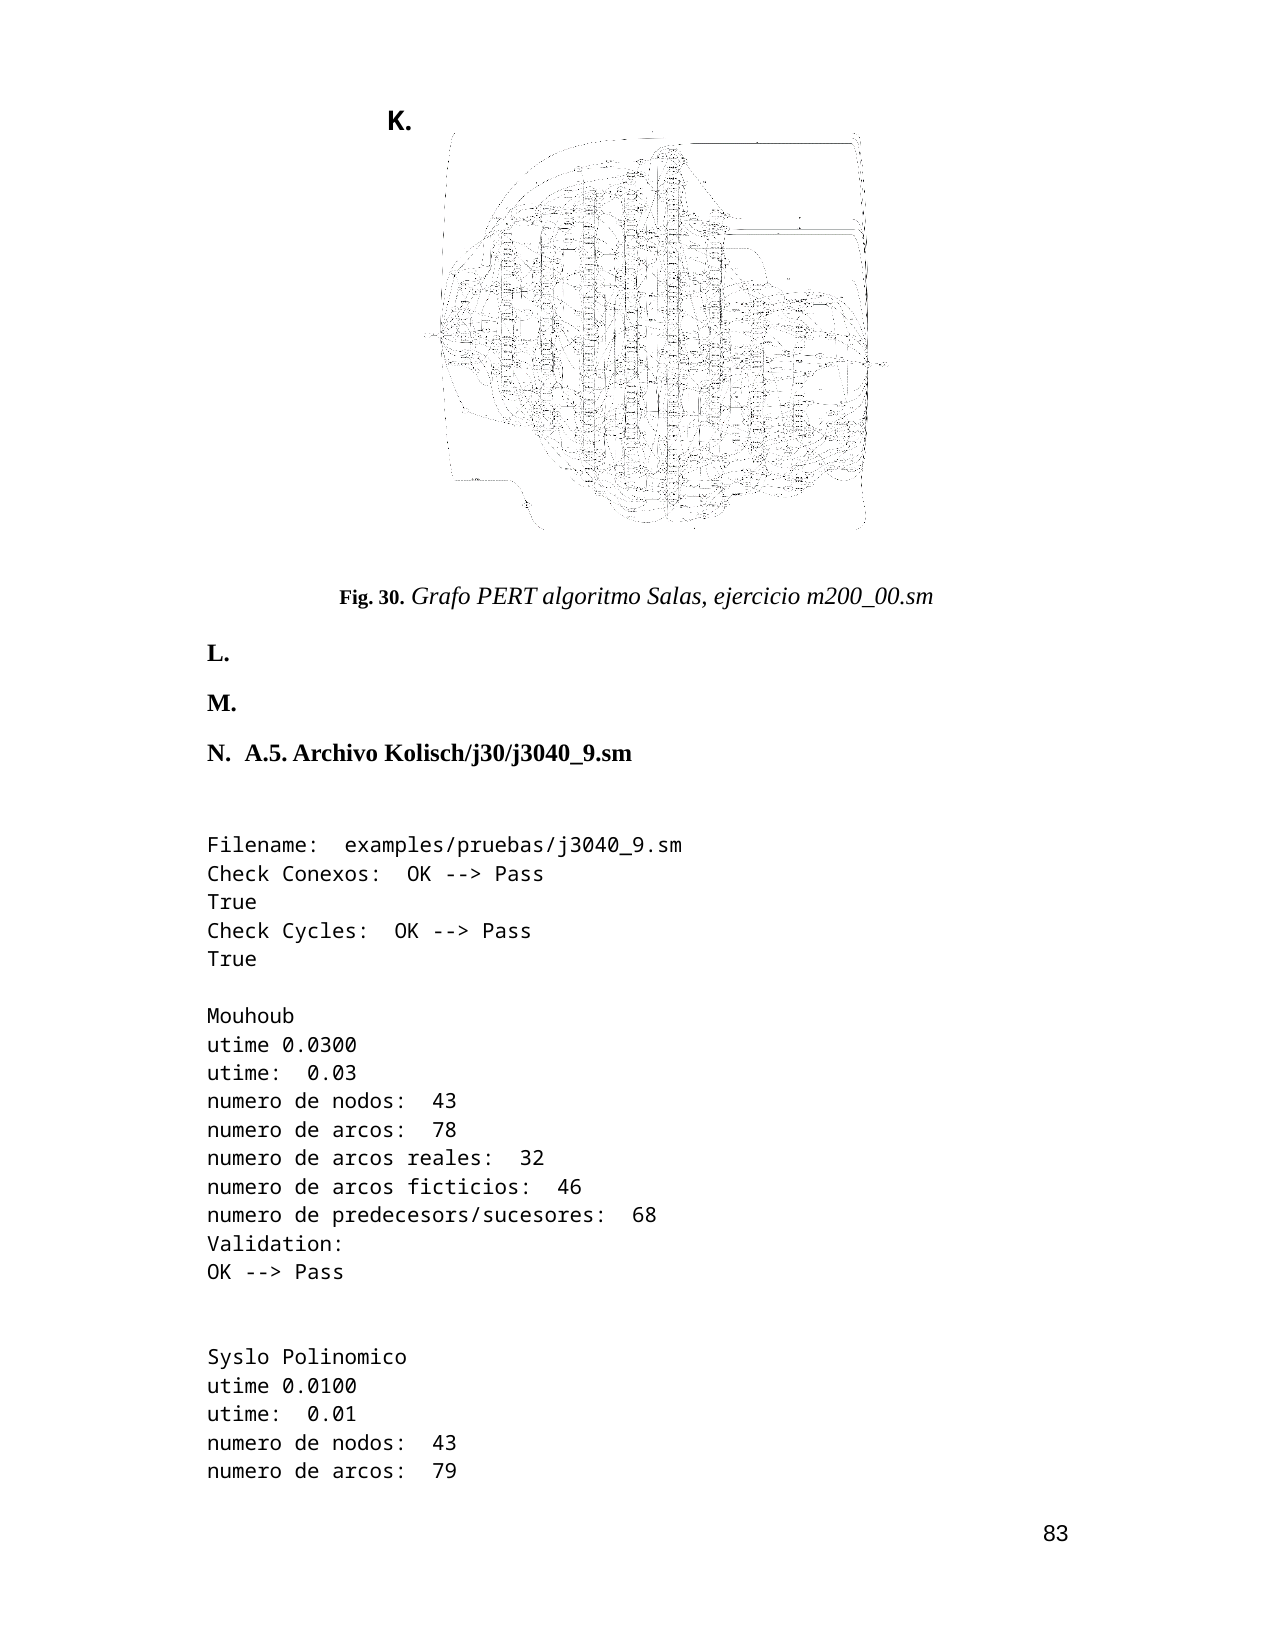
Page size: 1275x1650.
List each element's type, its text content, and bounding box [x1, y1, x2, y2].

text Validation: [207, 1229, 1068, 1257]
text numero de arcos ficticios: 46 [207, 1172, 1068, 1200]
text utime 0.0100 [207, 1371, 1068, 1399]
text Fig. 30. Grafo PERT algoritmo Salas, ejercicio m200_00.sm [207, 581, 1068, 610]
text numero de arcos: 78 [207, 1115, 1068, 1143]
subtitle A.5. Archivo Kolisch/j30/j3040_9.sm [207, 738, 1068, 767]
text True [207, 887, 1068, 916]
text Syslo Polinomico [207, 1342, 1068, 1371]
text Check Conexos: OK --> Pass [207, 859, 1068, 887]
text Mouhoub [207, 1001, 1068, 1030]
text numero de predecesors/sucesores: 68 [207, 1200, 1068, 1229]
text numero de nodos: 43 [207, 1087, 1068, 1115]
text Check Cycles: OK --> Pass [207, 916, 1068, 944]
text utime: 0.03 [207, 1058, 1068, 1087]
text True [207, 944, 1068, 973]
text numero de arcos: 79 [207, 1456, 1068, 1485]
text numero de arcos reales: 32 [207, 1143, 1068, 1172]
text utime 0.0300 [207, 1030, 1068, 1058]
text utime: 0.01 [207, 1399, 1068, 1428]
text Filename: examples/pruebas/j3040_9.sm [207, 831, 1068, 859]
text OK --> Pass [207, 1257, 1068, 1286]
text numero de nodos: 43 [207, 1428, 1068, 1456]
